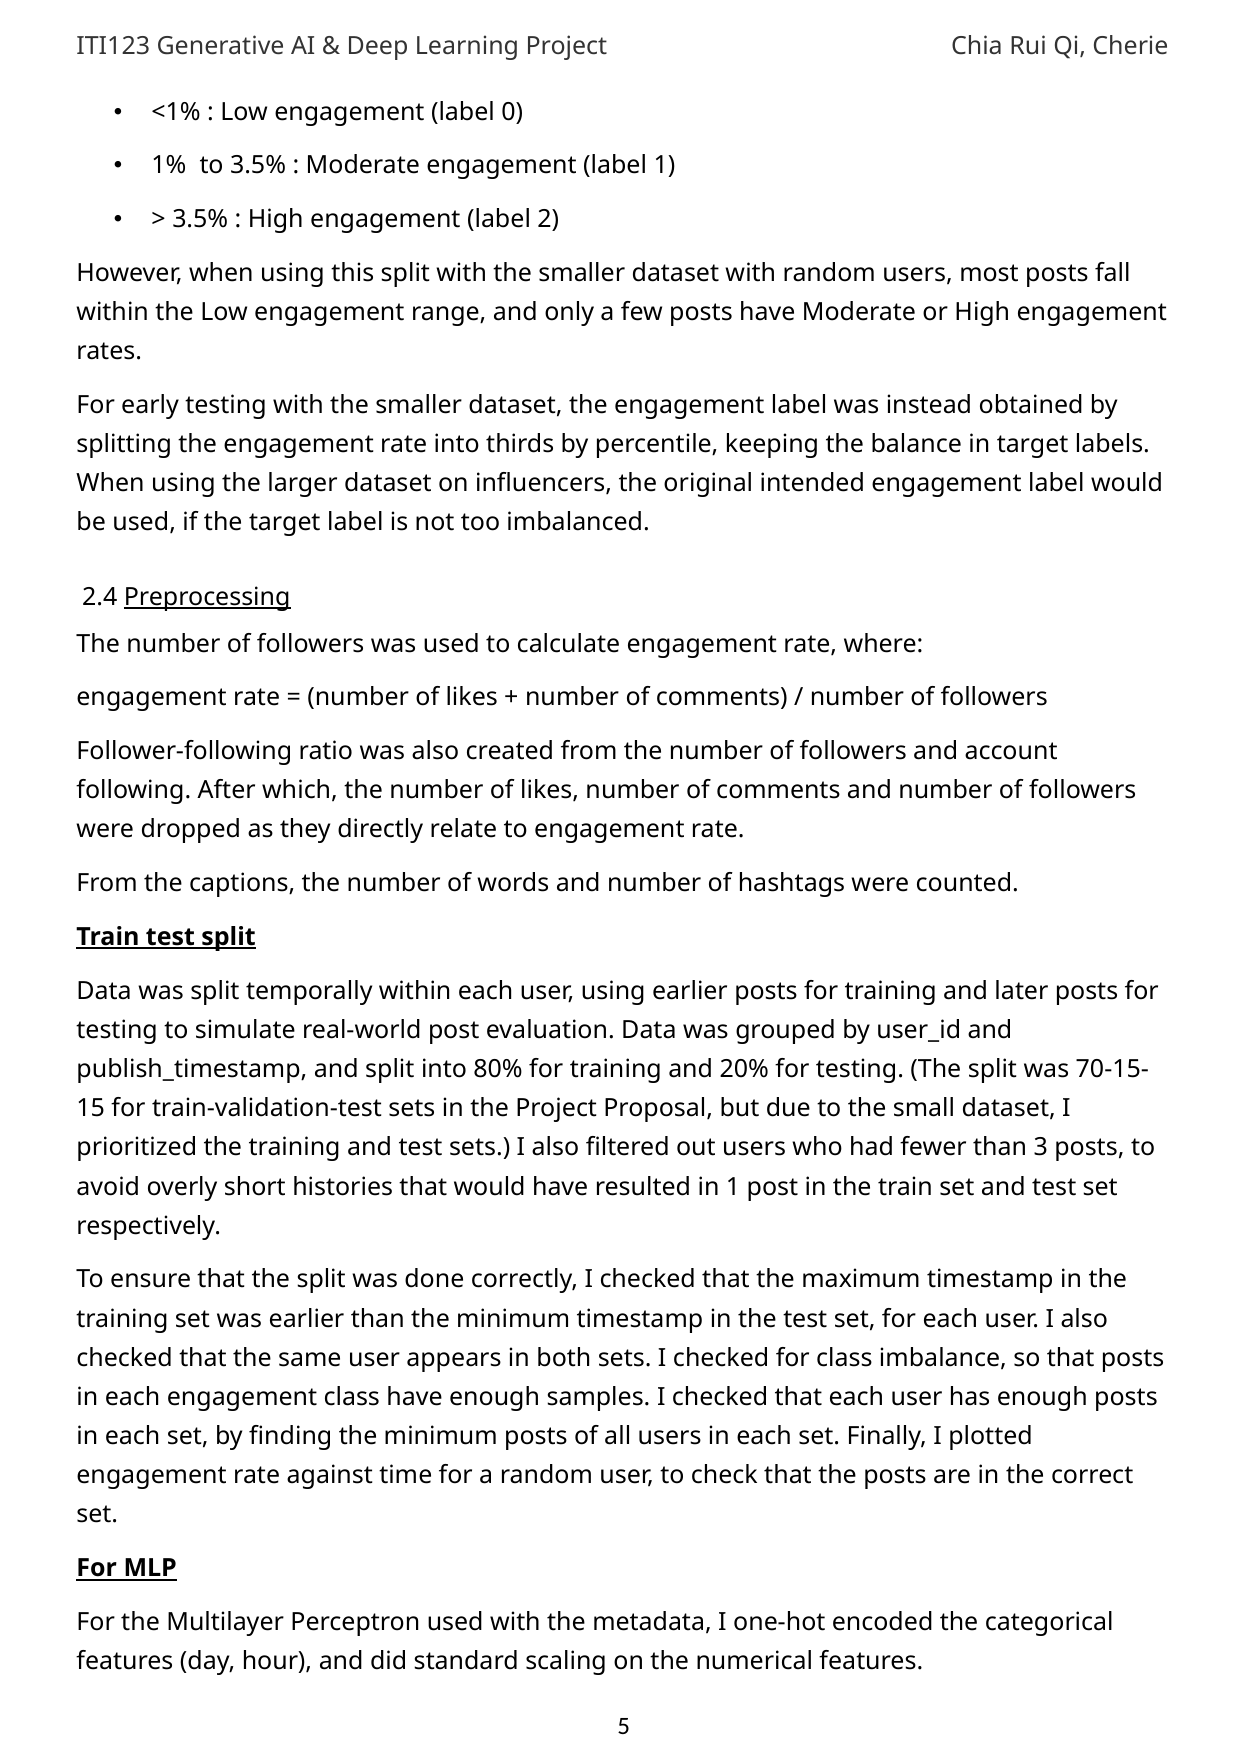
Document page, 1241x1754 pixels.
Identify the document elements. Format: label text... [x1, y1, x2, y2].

text For the Multilayer Perceptron used with the metadata, I one-hot encoded the categorical features (day, hour), and did standard scaling on the numerical features. [76, 1603, 1170, 1677]
subtitle Preprocessing [82, 579, 1170, 613]
text For early testing with the smaller dataset, the engagement label was instead obtained by splitting the engagement rate into thirds by percentile, keeping the balance in target labels. When using the larger dataset on influencers, the original intended engagement label would be used, if the target label is not too imbalanced. [76, 387, 1170, 538]
list <1% : Low engagement (label 0) [114, 93, 1170, 127]
text For MLP [76, 1550, 1170, 1584]
text engagement rate = (number of likes + number of comments) / number of followers [76, 679, 1170, 713]
list > 3.5% : High engagement (label 2) [114, 201, 1170, 235]
list 1% to 3.5% : Moderate engagement (label 1) [114, 147, 1170, 181]
text The number of followers was used to calculate engagement rate, where: [76, 625, 1170, 659]
text However, when using this split with the smaller dataset with random users, most posts fall within the Low engagement range, and only a few posts have Moderate or High engagement rates. [76, 254, 1170, 367]
text From the captions, the number of words and number of hashtags were counted. [76, 865, 1170, 899]
text Data was split temporally within each user, using earlier posts for training and later posts for testing to simulate real-world post evaluation. Data was grouped by user_id and publish_timestamp, and split into 80% for training and 20% for testing. (The split was 70-15-15 for train-validation-test sets in the Project Proposal, but due to the small dataset, I prioritized the training and test sets.) I also filtered out users who had fewer than 3 posts, to avoid overly short histories that would have resulted in 1 post in the train set and test set respectively. [76, 972, 1170, 1241]
text Follower-following ratio was also created from the number of followers and account following. After which, the number of likes, number of comments and number of followers were dropped as they directly relate to engagement rate. [76, 733, 1170, 845]
text Train test split [76, 918, 1170, 953]
text To ensure that the split was done correctly, I checked that the maximum timestamp in the training set was earlier than the minimum timestamp in the test set, for each user. I also checked that the same user appears in both sets. I checked for class imbalance, so that posts in each engagement class have enough samples. I checked that each user has enough posts in each set, by finding the minimum posts of all users in each set. Finally, I plotted engagement rate against time for a random user, to check that the posts are in the correct set. [76, 1261, 1170, 1530]
